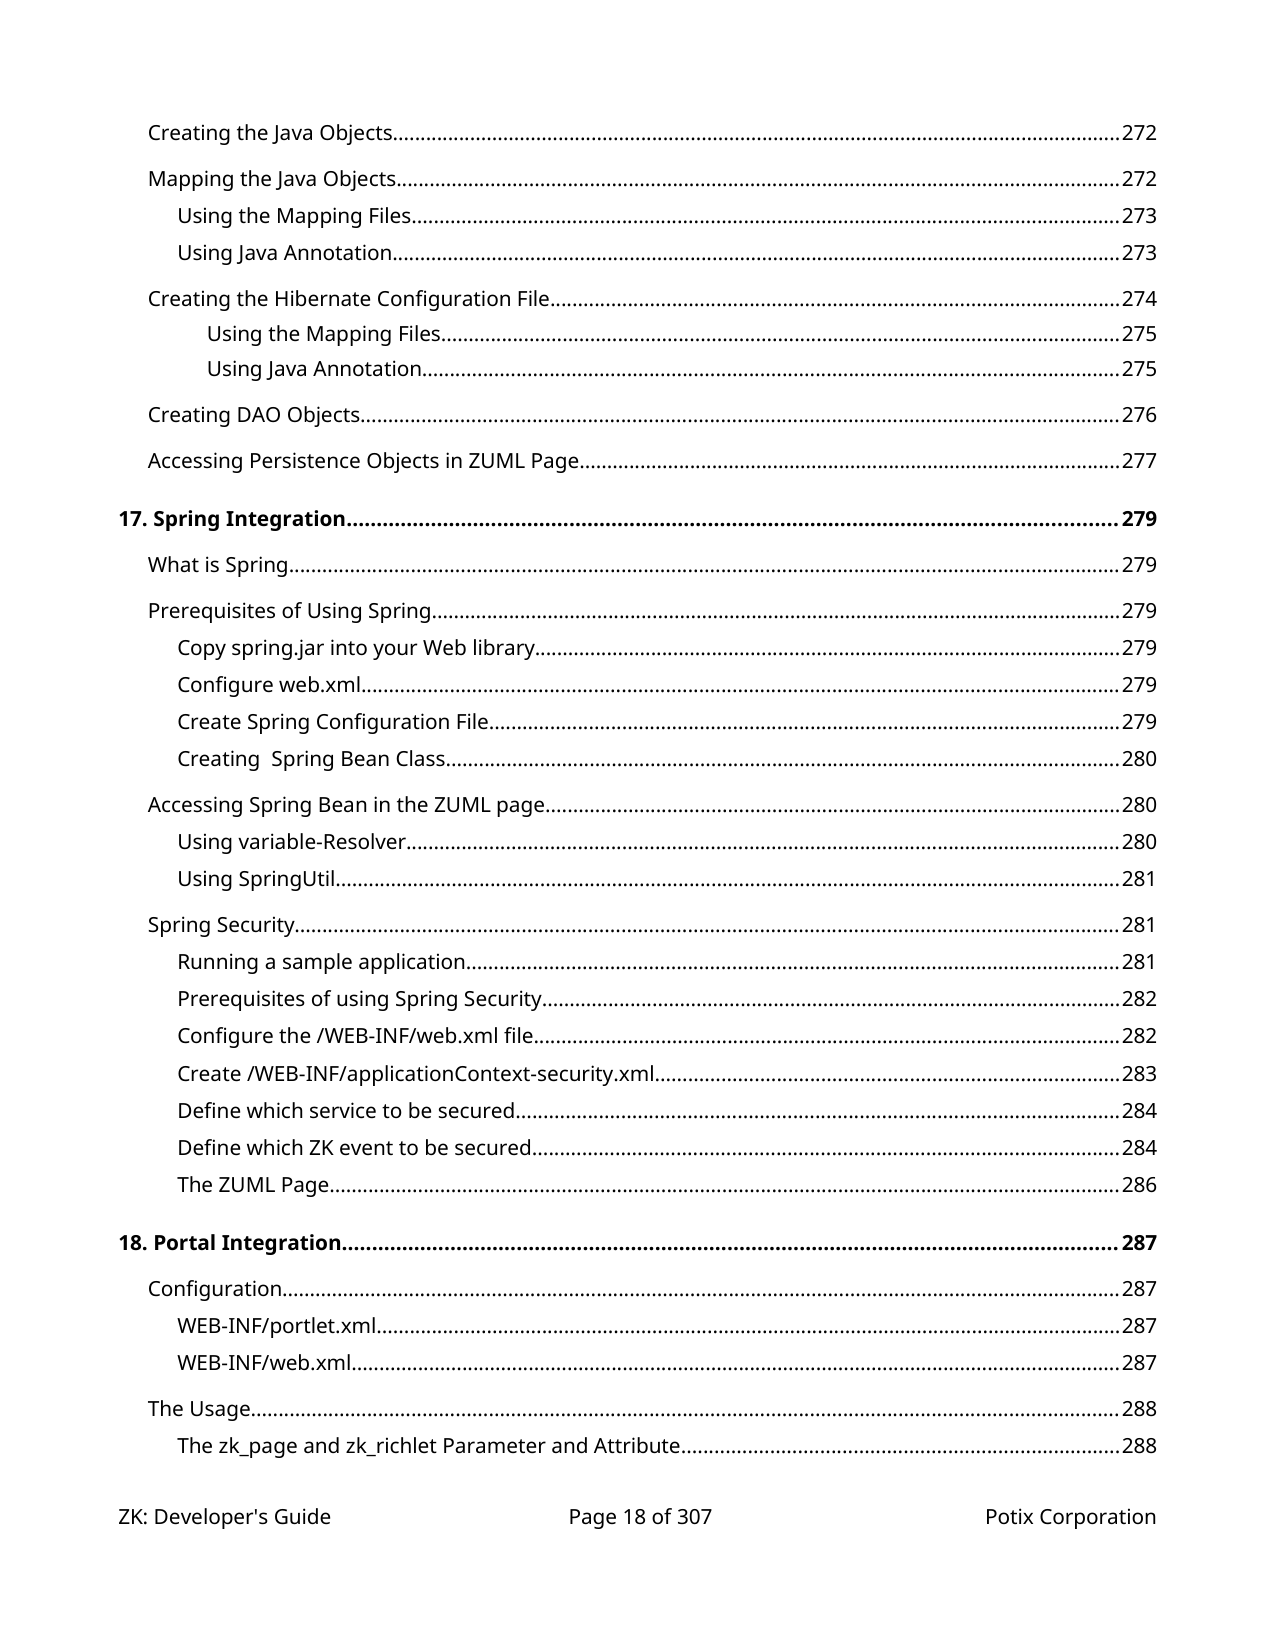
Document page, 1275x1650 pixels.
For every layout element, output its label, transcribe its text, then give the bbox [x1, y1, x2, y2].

text Configuration 287 [148, 1274, 1157, 1302]
text 17. Spring Integration 279 [118, 504, 1157, 532]
text The Usage 288 [148, 1394, 1157, 1422]
text WEB-INF/portlet.xml 287 [177, 1311, 1157, 1339]
text Copy spring.jar into your Web library 279 [177, 633, 1157, 661]
text Create /WEB-INF/applicationContext-security.xml 283 [177, 1059, 1157, 1087]
text Accessing Spring Bean in the ZUML page 280 [148, 790, 1157, 818]
text Creating the Hibernate Configuration File 274 [148, 284, 1157, 312]
text 18. Portal Integration 287 [118, 1228, 1157, 1256]
text The ZUML Page 286 [177, 1170, 1157, 1198]
text Creating DAO Objects 276 [148, 401, 1157, 429]
text Using the Mapping Files 275 [207, 319, 1157, 348]
text Creating Spring Bean Class 280 [177, 744, 1157, 773]
text What is Spring 279 [148, 550, 1157, 578]
text Create Spring Configuration File 279 [177, 707, 1157, 736]
text Prerequisites of using Spring Security 282 [177, 984, 1157, 1013]
text Define which service to be secured 284 [177, 1096, 1157, 1124]
text Using the Mapping Files 273 [177, 201, 1157, 229]
text Using Java Annotation 273 [177, 238, 1157, 266]
text Define which ZK event to be secured 284 [177, 1133, 1157, 1161]
text Accessing Persistence Objects in ZUML Page 277 [148, 446, 1157, 475]
text Configure web.xml 279 [177, 670, 1157, 698]
text Creating the Java Objects 272 [148, 118, 1157, 146]
text Using variable-Resolver 280 [177, 827, 1157, 856]
text The zk_page and zk_richlet Parameter and Attribute 288 [177, 1431, 1157, 1459]
text WEB-INF/web.xml 287 [177, 1348, 1157, 1376]
text Mapping the Java Objects 272 [148, 164, 1157, 192]
text Using Java Annotation 275 [207, 354, 1157, 383]
text Prerequisites of Using Spring 279 [148, 596, 1157, 624]
text Using SpringUtil 281 [177, 864, 1157, 893]
text Running a sample application 281 [177, 947, 1157, 976]
text Configure the /WEB-INF/web.xml file 282 [177, 1022, 1157, 1050]
text Spring Security 281 [148, 910, 1157, 939]
